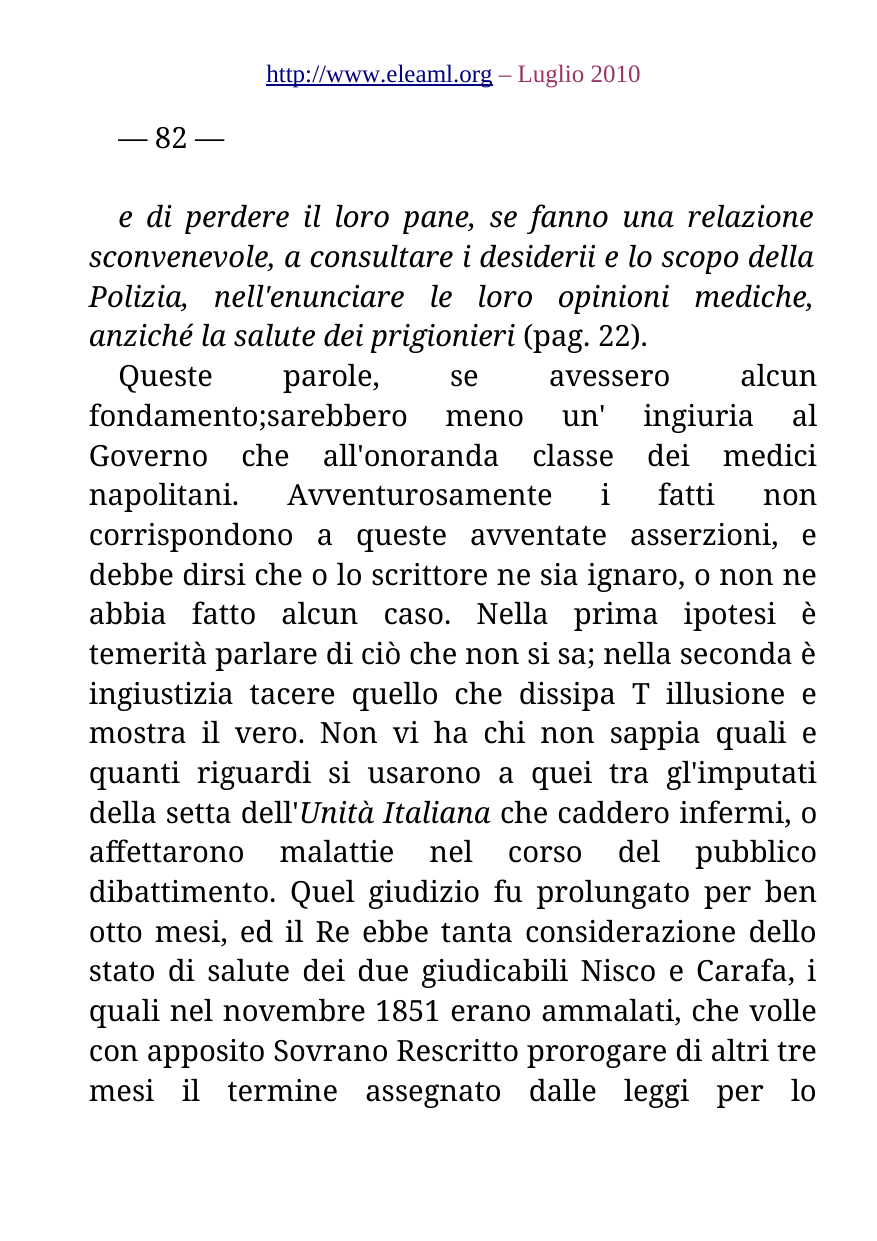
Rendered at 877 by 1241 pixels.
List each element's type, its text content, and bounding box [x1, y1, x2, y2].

text Queste parole, se avessero alcun fondamento;sarebbero meno un' ingiuria al Governo che all'onoranda classe dei medici napolitani. Avventurosamente i fatti non corrispondono a queste avventate asserzioni, e debbe dirsi che o lo scrittore ne sia ignaro, o non ne abbia fatto alcun caso. Nella prima ipotesi è temerità parlare di ciò che non si sa; nella seconda è ingiustizia tacere quello che dissipa T illusione e mostra il vero. Non vi ha chi non sappia quali e quanti riguardi si usarono a quei tra gl'imputati della setta dell'Unità Italiana che caddero infermi, o affettarono malattie nel corso del pubblico dibattimento. Quel giudizio fu prolungato per ben otto mesi, ed il Re ebbe tanta considerazione dello stato di salute dei due giudicabili Nisco e Carafa, i quali nel novembre 1851 erano ammalati, che volle con apposito Sovrano Rescritto prorogare di altri tre mesi il termine assegnato dalle leggi per lo [89, 355, 818, 1109]
text e di perdere il loro pane, se fanno una relazione sconvenevole, a consultare i desiderii e lo scopo della Polizia, nell'enunciare le loro opinioni mediche, anziché la salute dei prigionieri (pag. 22). [89, 197, 818, 355]
text — 82 — [89, 117, 818, 157]
